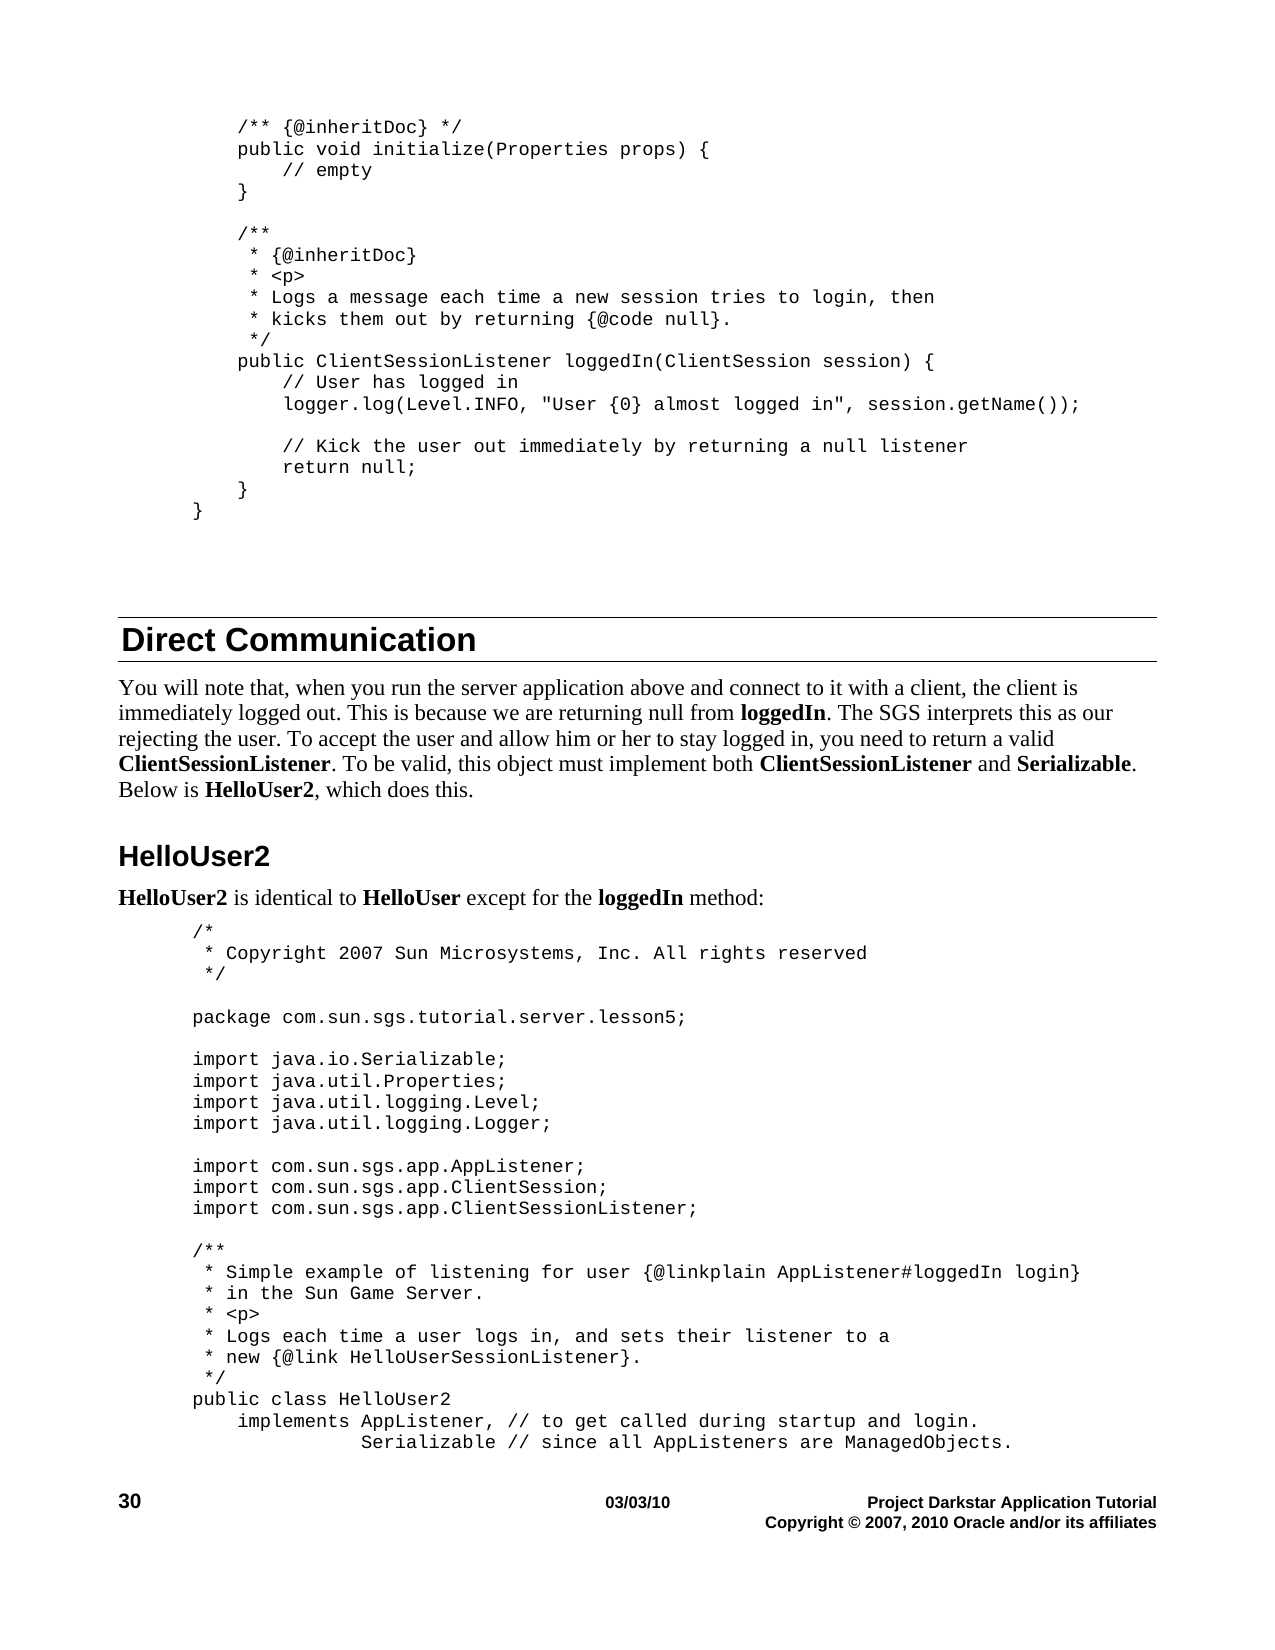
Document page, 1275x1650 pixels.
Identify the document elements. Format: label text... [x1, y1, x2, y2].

subtitle Direct Communication [118, 618, 1157, 661]
subtitle HelloUser2 [118, 839, 1157, 872]
text /** {@inheritDoc} */ public void initialize(Properties props) { // empty } /** * {@inheritDoc} * <p> * Logs a message each time a new session tries to login, then * kicks them out by returning {@code null}. */ public ClientSessionListener loggedIn(ClientSession session) { // User has logged in logger.log(Level.INFO, "User {0} almost logged in", session.getName()); // Kick the user out immediately by returning a null listener return null; } } [192, 118, 1098, 543]
text You will note that, when you run the server application above and connect to it with a client, the client is immediately logged out. This is because we are returning null from loggedIn. The SGS interprets this as our rejecting the user. To accept the user and allow him or her to stay logged in, you need to return a valid ClientSessionListener. To be valid, this object must implement both ClientSessionListener and Serializable. Below is HelloUser2, which does this. [118, 675, 1157, 802]
text HelloUser2 is identical to HelloUser except for the loggedIn method: [118, 885, 1157, 910]
text /* * Copyright 2007 Sun Microsystems, Inc. All rights reserved */ package com.sun.sgs.tutorial.server.lesson5; import java.io.Serializable; import java.util.Properties; import java.util.logging.Level; import java.util.logging.Logger; import com.sun.sgs.app.AppListener; import com.sun.sgs.app.ClientSession; import com.sun.sgs.app.ClientSessionListener; /** * Simple example of listening for user {@linkplain AppListener#loggedIn login} * in the Sun Game Server. * <p> * Logs each time a user logs in, and sets their listener to a * new {@link HelloUserSessionListener}. */ public class HelloUser2 implements AppListener, // to get called during startup and login. Serializable // since all AppListeners are ManagedObjects. [192, 923, 1098, 1454]
